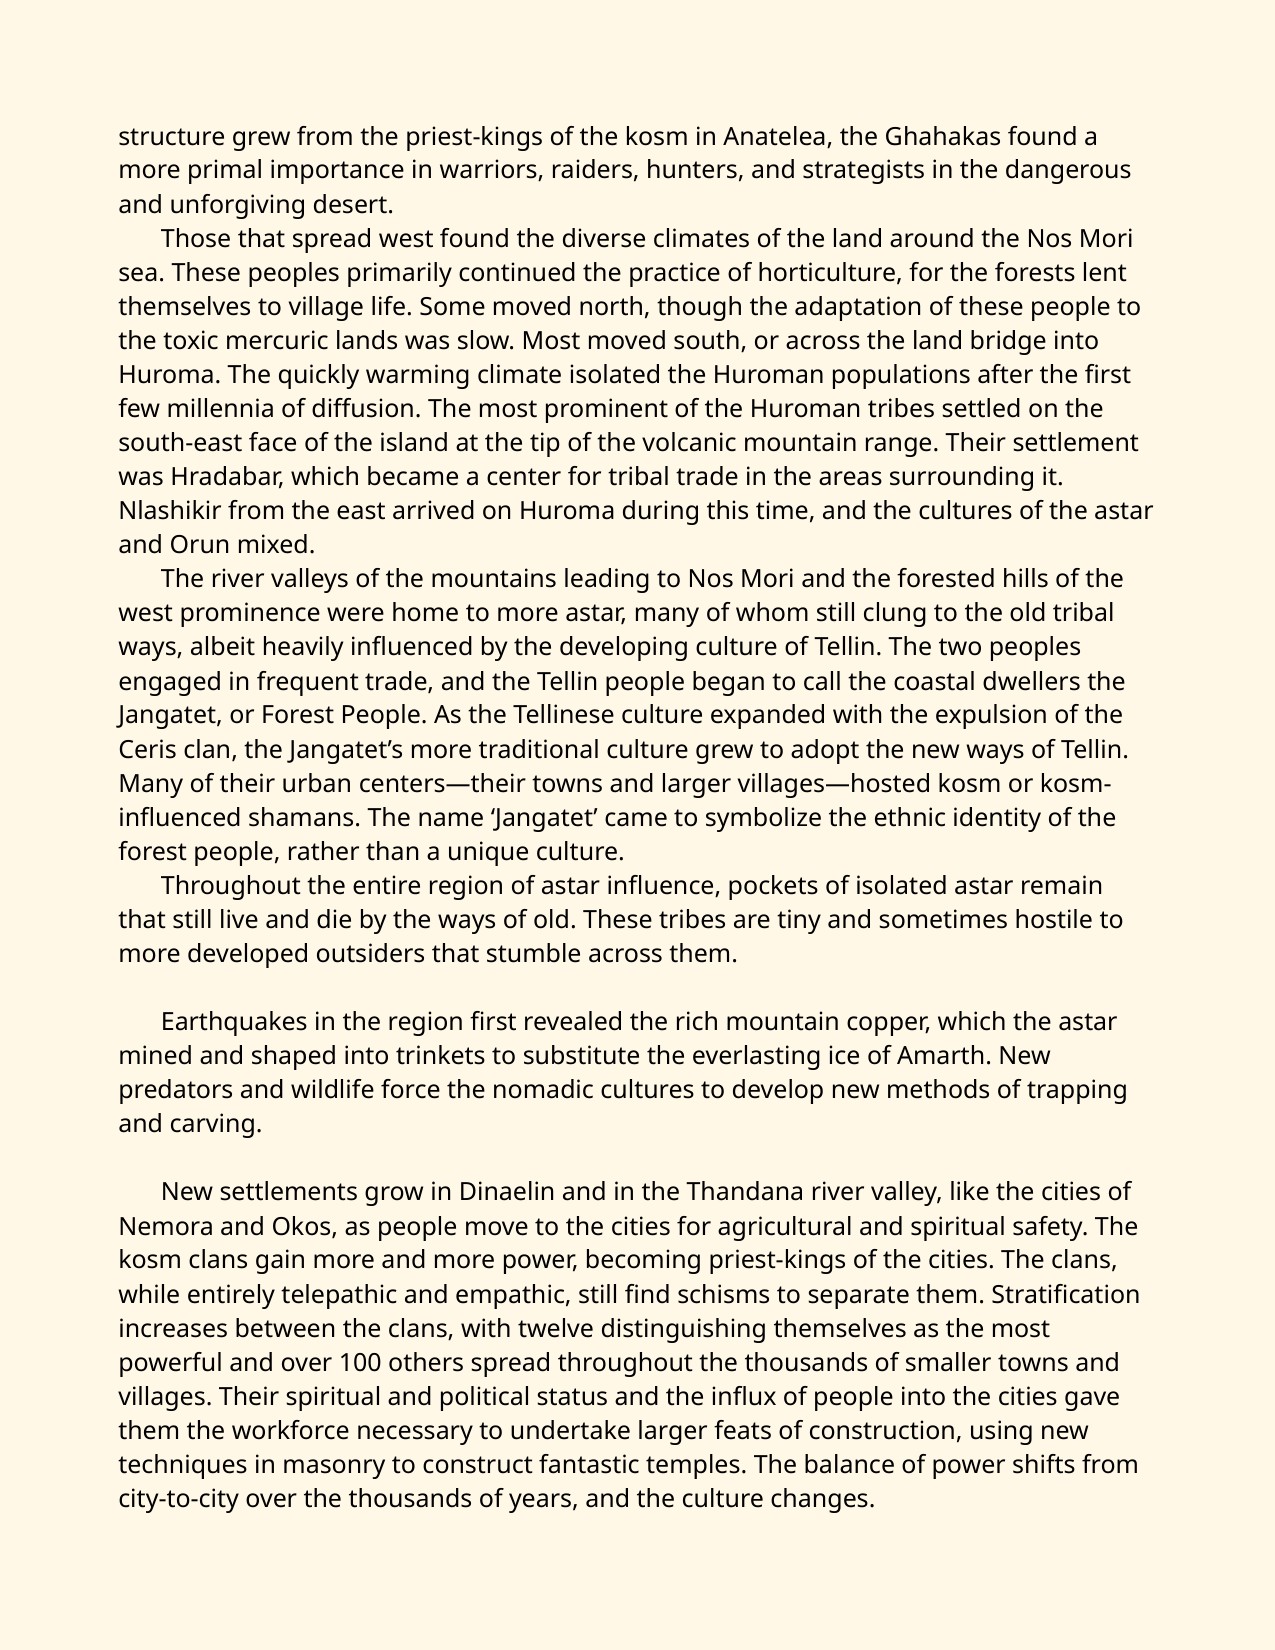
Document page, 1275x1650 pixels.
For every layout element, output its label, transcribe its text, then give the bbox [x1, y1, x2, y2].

text The river valleys of the mountains leading to Nos Mori and the forested hills of the west prominence were home to more astar, many of whom still clung to the old tribal ways, albeit heavily influenced by the developing culture of Tellin. The two peoples engaged in frequent trade, and the Tellin people began to call the coastal dwellers the Jangatet, or Forest People. As the Tellinese culture expanded with the expulsion of the Ceris clan, the Jangatet’s more traditional culture grew to adopt the new ways of Tellin. Many of their urban centers—their towns and larger villages—hosted kosm or kosm-influenced shamans. The name ‘Jangatet’ came to symbolize the ethnic identity of the forest people, rather than a unique culture. [118, 561, 1157, 867]
text Those that spread west found the diverse climates of the land around the Nos Mori sea. These peoples primarily continued the practice of horticulture, for the forests lent themselves to village life. Some moved north, though the adaptation of these people to the toxic mercuric lands was slow. Most moved south, or across the land bridge into Huroma. The quickly warming climate isolated the Huroman populations after the first few millennia of diffusion. The most prominent of the Huroman tribes settled on the south-east face of the island at the tip of the volcanic mountain range. Their settlement was Hradabar, which became a center for tribal trade in the areas surrounding it. Nlashikir from the east arrived on Huroma during this time, and the cultures of the astar and Orun mixed. [118, 220, 1157, 561]
text structure grew from the priest-kings of the kosm in Anatelea, the Ghahakas found a more primal importance in warriors, raiders, hunters, and strategists in the dangerous and unforgiving desert. [118, 118, 1157, 220]
text New settlements grow in Dinaelin and in the Thandana river valley, like the cities of Nemora and Okos, as people move to the cities for agricultural and spiritual safety. The kosm clans gain more and more power, becoming priest-kings of the cities. The clans, while entirely telepathic and empathic, still find schisms to separate them. Stratification increases between the clans, with twelve distinguishing themselves as the most powerful and over 100 others spread throughout the thousands of smaller towns and villages. Their spiritual and political status and the influx of people into the cities gave them the workforce necessary to undertake larger feats of construction, using new techniques in masonry to construct fantastic temples. The balance of power shifts from city-to-city over the thousands of years, and the culture changes. [118, 1174, 1157, 1515]
text Throughout the entire region of astar influence, pockets of isolated astar remain that still live and die by the ways of old. These tribes are tiny and sometimes hostile to more developed outsiders that stumble across them. [118, 867, 1157, 970]
text Earthquakes in the region first revealed the rich mountain copper, which the astar mined and shaped into trinkets to substitute the everlasting ice of Amarth. New predators and wildlife force the nomadic cultures to develop new methods of trapping and carving. [118, 1004, 1157, 1140]
